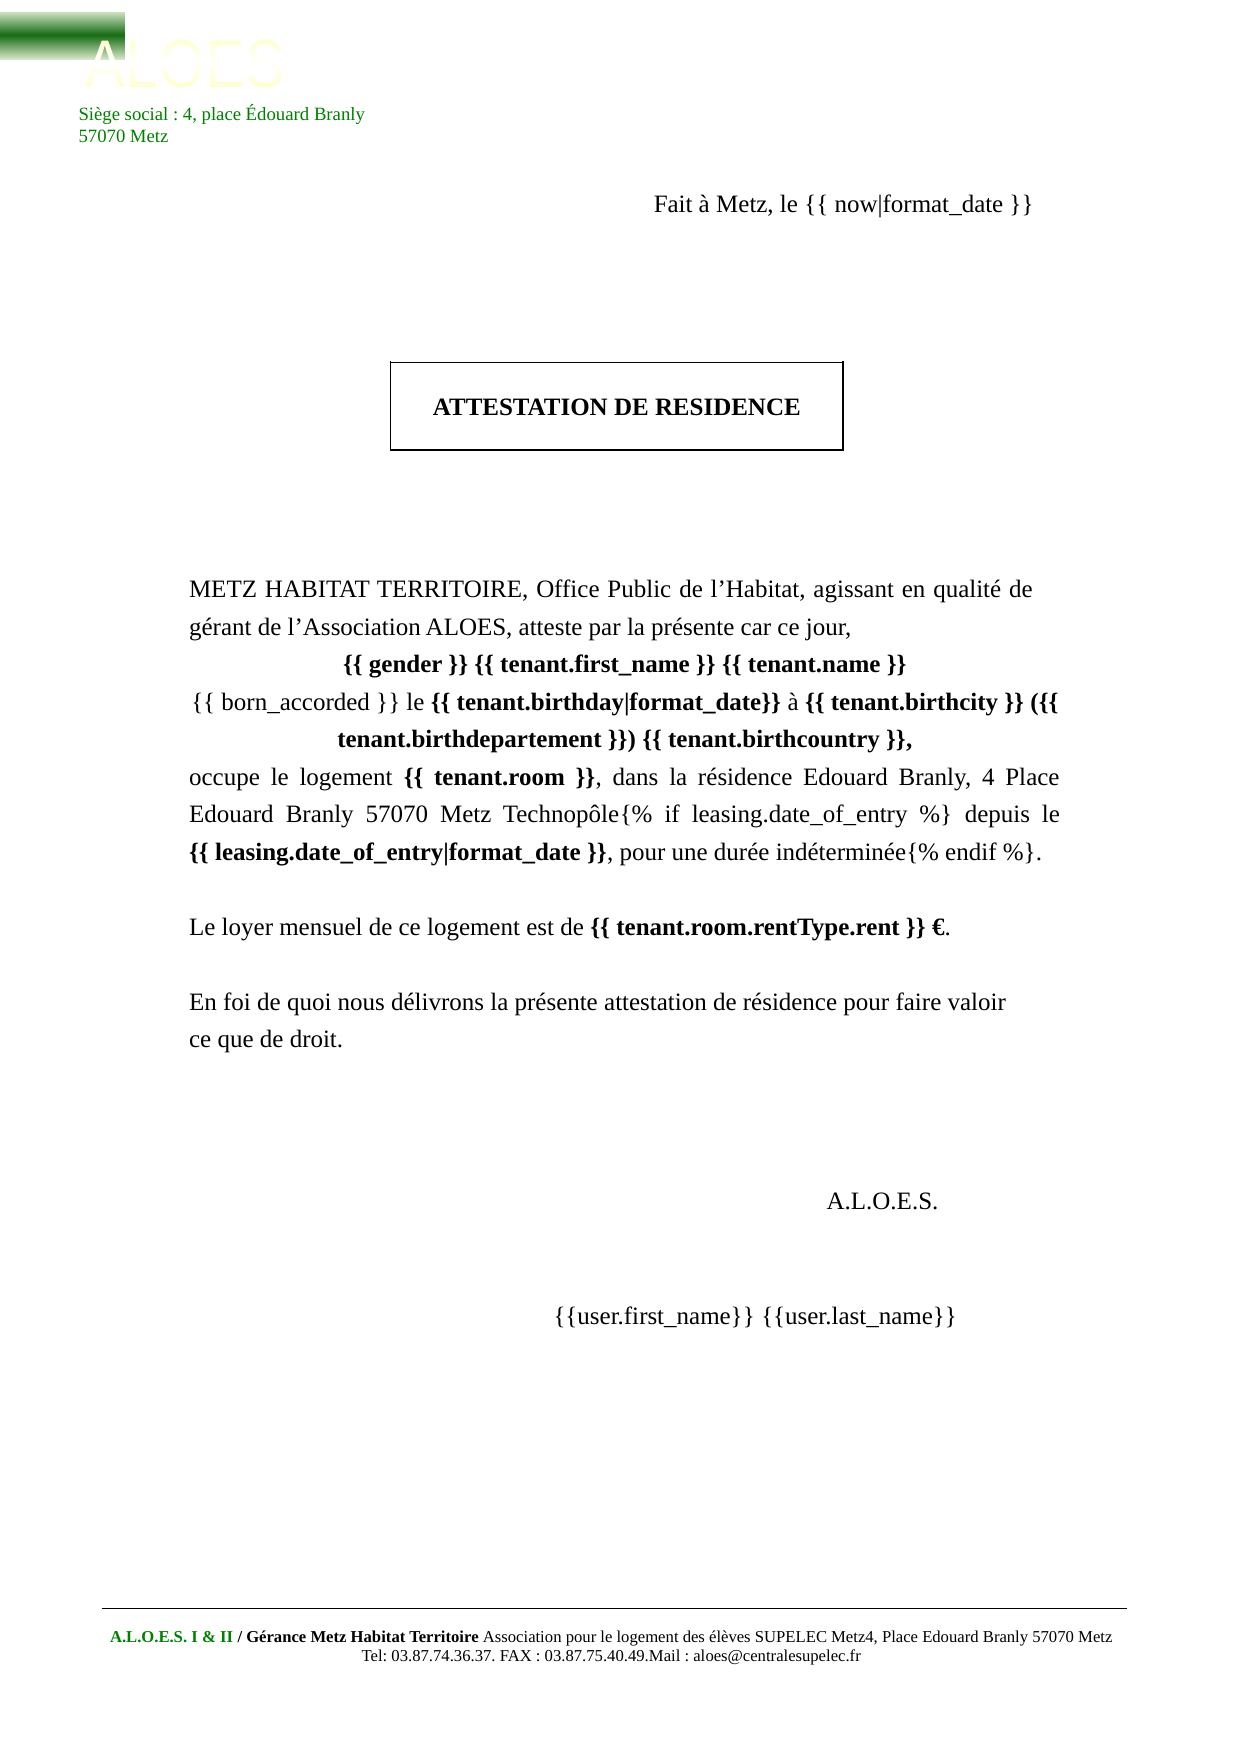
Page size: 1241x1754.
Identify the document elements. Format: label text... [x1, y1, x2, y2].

text Fait à Metz, le {{ now|format_date }} [371, 189, 1033, 218]
text Le loyer mensuel de ce logement est de {{ tenant.room.rentType.rent }} €. [189, 903, 1033, 941]
text occupe le logement {{ tenant.room }}, dans la résidence Edouard Branly, 4 Place Edouard Branly 57070 Metz Technopôle{% if leasing.date_of_entry %} depuis le {{ leasing.date_of_entry|format_date }}, pour une durée indéterminée{% endif %}. [189, 753, 1060, 866]
text A.L.O.E.S. [71, 1186, 938, 1214]
text {{ born_accorded }} le {{ tenant.birthday|format_date}} à {{ tenant.birthcity }} ({{ tenant.birthdepartement }}) {{ tenant.birthcountry }}, [189, 678, 1060, 753]
text ce que de droit. [71, 1016, 1033, 1053]
text En foi de quoi nous délivrons la présente attestation de résidence pour faire valoir [71, 978, 1033, 1016]
text ATTESTATION DE RESIDENCE [391, 390, 842, 420]
text METZ HABITAT TERRITOIRE, Office Public de l’Habitat, agissant en qualité de gérant de l’Association ALOES, atteste par la présente car ce jour, [189, 566, 1033, 641]
text {{ gender }} {{ tenant.first_name }} {{ tenant.name }} [189, 641, 1060, 678]
text A.L.O.E.S. I & II / Gérance Metz Habitat Territoire Association pour le logement des élèves SUPELEC Metz4, Place Edouard Branly 57070 Metz [71, 1627, 1152, 1646]
text {{user.first_name}} {{user.last_name}} [189, 1301, 957, 1329]
text Tel: 03.87.74.36.37. FAX : 03.87.75.40.49.Mail : aloes@centralesupelec.fr [71, 1646, 1152, 1665]
